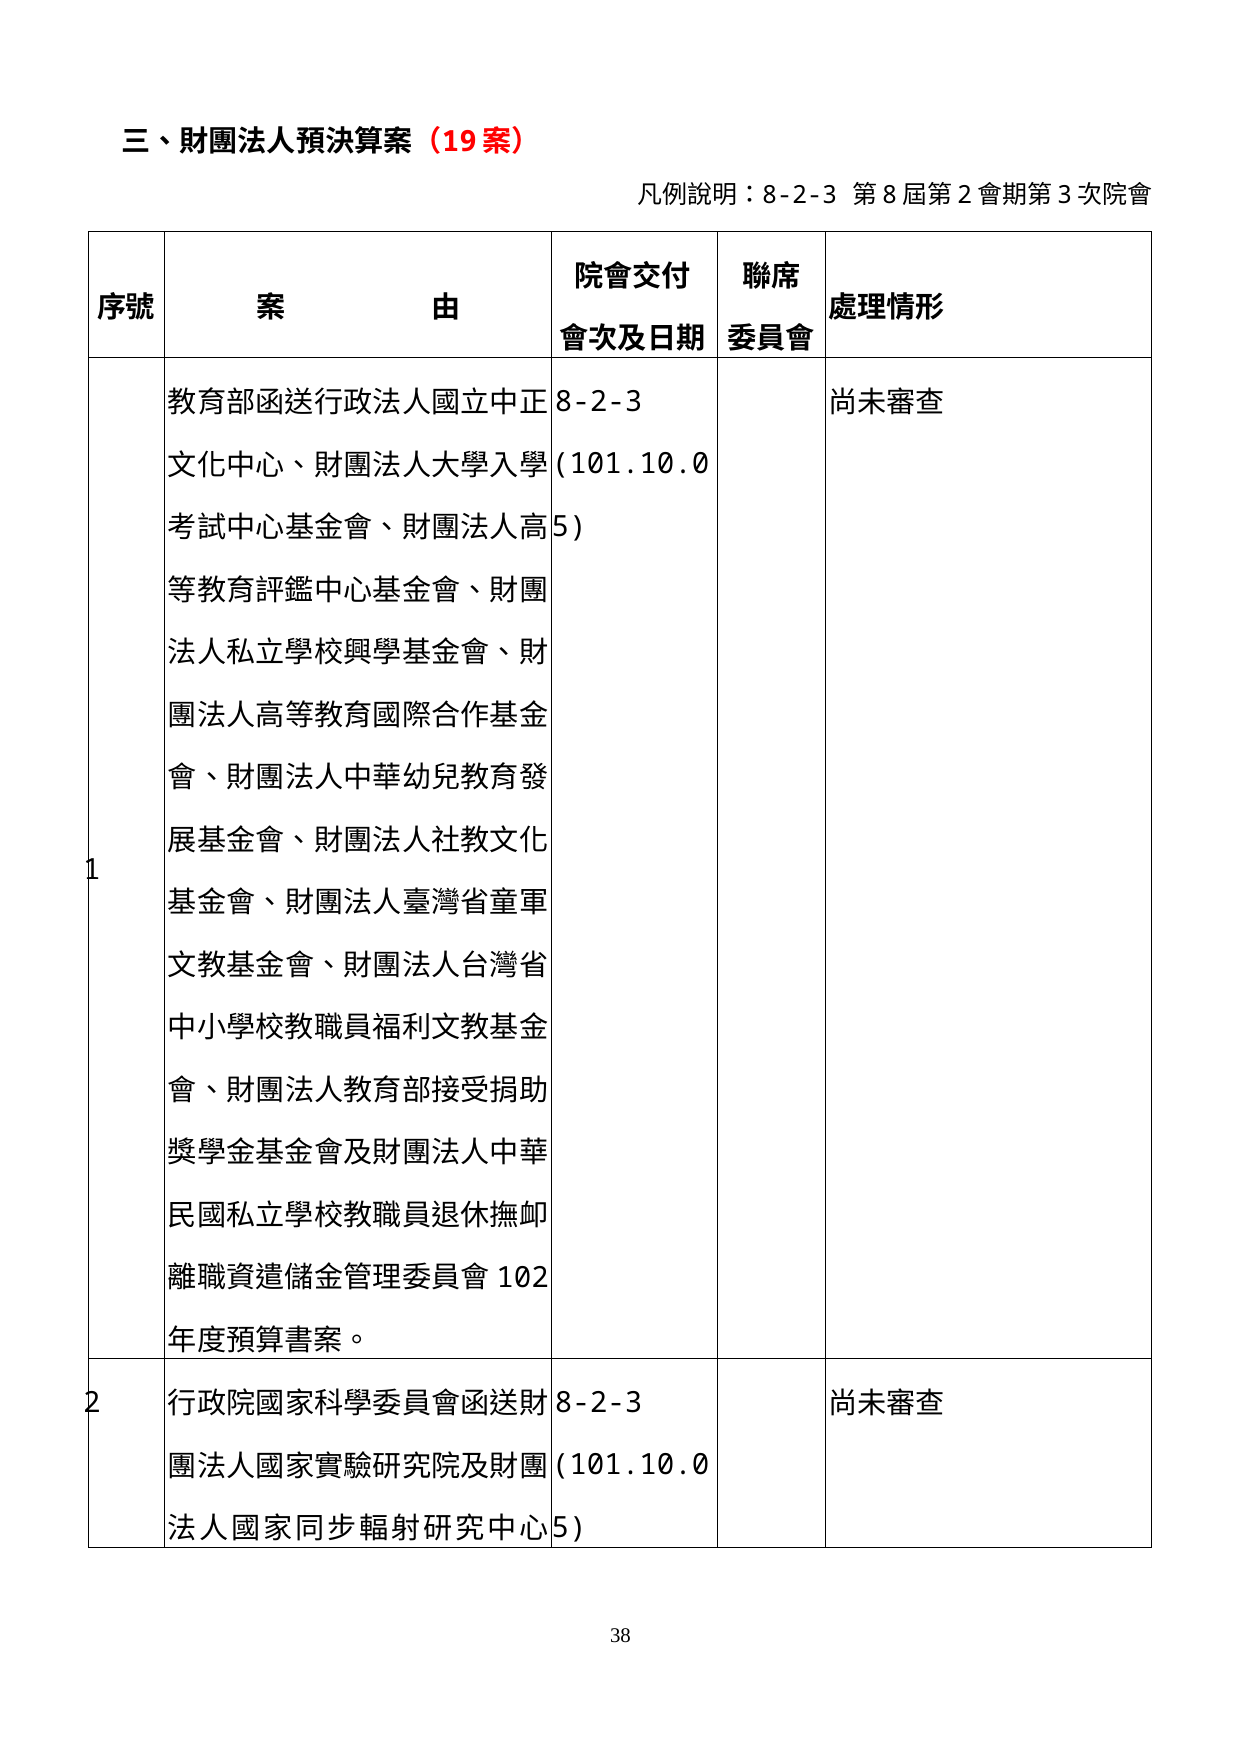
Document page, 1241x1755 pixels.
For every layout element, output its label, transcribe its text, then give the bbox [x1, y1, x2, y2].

table_cell 8-2-3 (101.10.05) [552, 1359, 717, 1547]
table_cell [718, 1359, 825, 1547]
table_cell [718, 358, 825, 1358]
table_cell 行政院國家科學委員會函送財團法人國家實驗研究院及財團法人國家同步輻射研究中心 [165, 1359, 551, 1547]
table_header 聯席 委員會 [718, 232, 825, 357]
table_cell 教育部函送行政法人國立中正文化中心、財團法人大學入學考試中心基金會、財團法人高等教育評鑑中心基金會、財團法人私立學校興學基金會、財團法人高等教育國際合作基金會、財團法人中華幼兒教育發展基金會、財團法人社教文化基金會、財團法人臺灣省童軍文教基金會、財團法人台灣省中小學校教職員福利文教基金會、財團法人教育部接受捐助獎學金基金會及財團法人中華民國私立學校教職員退休撫卹離職資遣儲金管理委員會102年度預算書案。 [165, 358, 551, 1358]
table_header 序號 [89, 232, 164, 357]
table_header 處理情形 [826, 232, 1151, 357]
table_header 案 由 [165, 232, 551, 357]
table_cell [89, 1393, 95, 1405]
table_header 院會交付 會次及日期 [552, 232, 717, 357]
table_cell 尚未審查 [826, 358, 1151, 1358]
table_cell [89, 1359, 164, 1547]
text 凡例說明：8-2-3 第8屆第2會期第3次院會 [89, 173, 1152, 212]
table_cell [89, 358, 164, 1358]
table_cell 尚未審查 [826, 1359, 1151, 1547]
text 三、財團法人預決算案（19案） [89, 118, 1152, 160]
table_cell 8-2-3 (101.10.05) [552, 358, 717, 1358]
